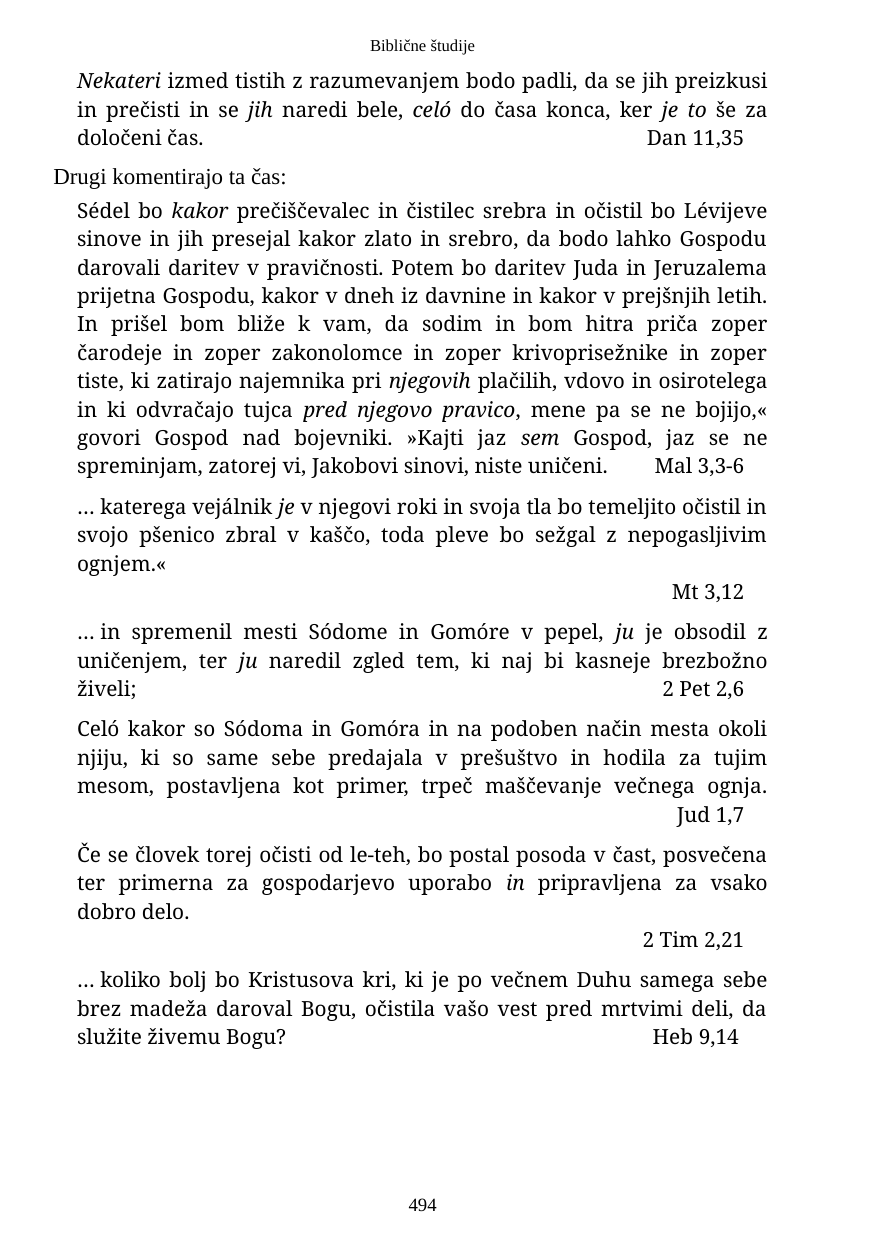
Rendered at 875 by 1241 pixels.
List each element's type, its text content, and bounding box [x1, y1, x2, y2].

text Sédel bo kakor prečiščevalec in čistilec srebra in očistil bo Lévijeve sinove in jih presejal kakor zlato in srebro, da bodo lahko Gospodu darovali daritev v pravičnosti. Potem bo daritev Juda in Jeruzalema prijetna Gospodu, kakor v dneh iz davnine in kakor v prejšnjih letih. In prišel bom bliže k vam, da sodim in bom hitra priča zoper čarodeje in zoper zakonolomce in zoper krivoprisežnike in zoper tiste, ki zatirajo najemnika pri njegovih plačilih, vdovo in osirotelega in ki odvračajo tujca pred njegovo pravico, mene pa se ne bojijo,« govori Gospod nad bojevniki. »Kajti jaz sem Gospod, jaz se ne spreminjam, zatorej vi, Jakobovi sinovi, niste uničeni. Mal 3,3-6 [77, 196, 768, 480]
text Nekateri izmed tistih z razumevanjem bodo padli, da se jih preizkusi in prečisti in se jih naredi bele, celó do časa konca, ker je to še za določeni čas. Dan 11,35 [77, 66, 768, 152]
text Drugi komentirajo ta čas: [35, 163, 809, 190]
text … in spremenil mesti Sódome in Gomóre v pepel, ju je obsodil z uničenjem, ter ju naredil zgled tem, ki naj bi kasneje brezbožno živeli; 2 Pet 2,6 [77, 617, 768, 703]
text … koliko bolj bo Kristusova kri, ki je po večnem Duhu samega sebe brez madeža daroval Bogu, očistila vašo vest pred mrtvimi deli, da služite živemu Bogu? Heb 9,14 [77, 966, 768, 1051]
text … katerega vejálnik je v njegovi roki in svoja tla bo temeljito očistil in svojo pšenico zbral v kaščo, toda pleve bo sežgal z nepogasljivim ognjem.« Mt 3,12 [77, 492, 768, 606]
text Celó kakor so Sódoma in Gomóra in na podoben način mesta okoli njiju, ki so same sebe predajala v prešuštvo in hodila za tujim mesom, postavljena kot primer, trpeč maščevanje večnega ognja. Jud 1,7 [77, 714, 768, 828]
text Če se človek torej očisti od le-teh, bo postal posoda v čast, posvečena ter primerna za gospodarjevo uporabo in pripravljena za vsako dobro delo. 2 Tim 2,21 [77, 840, 768, 954]
